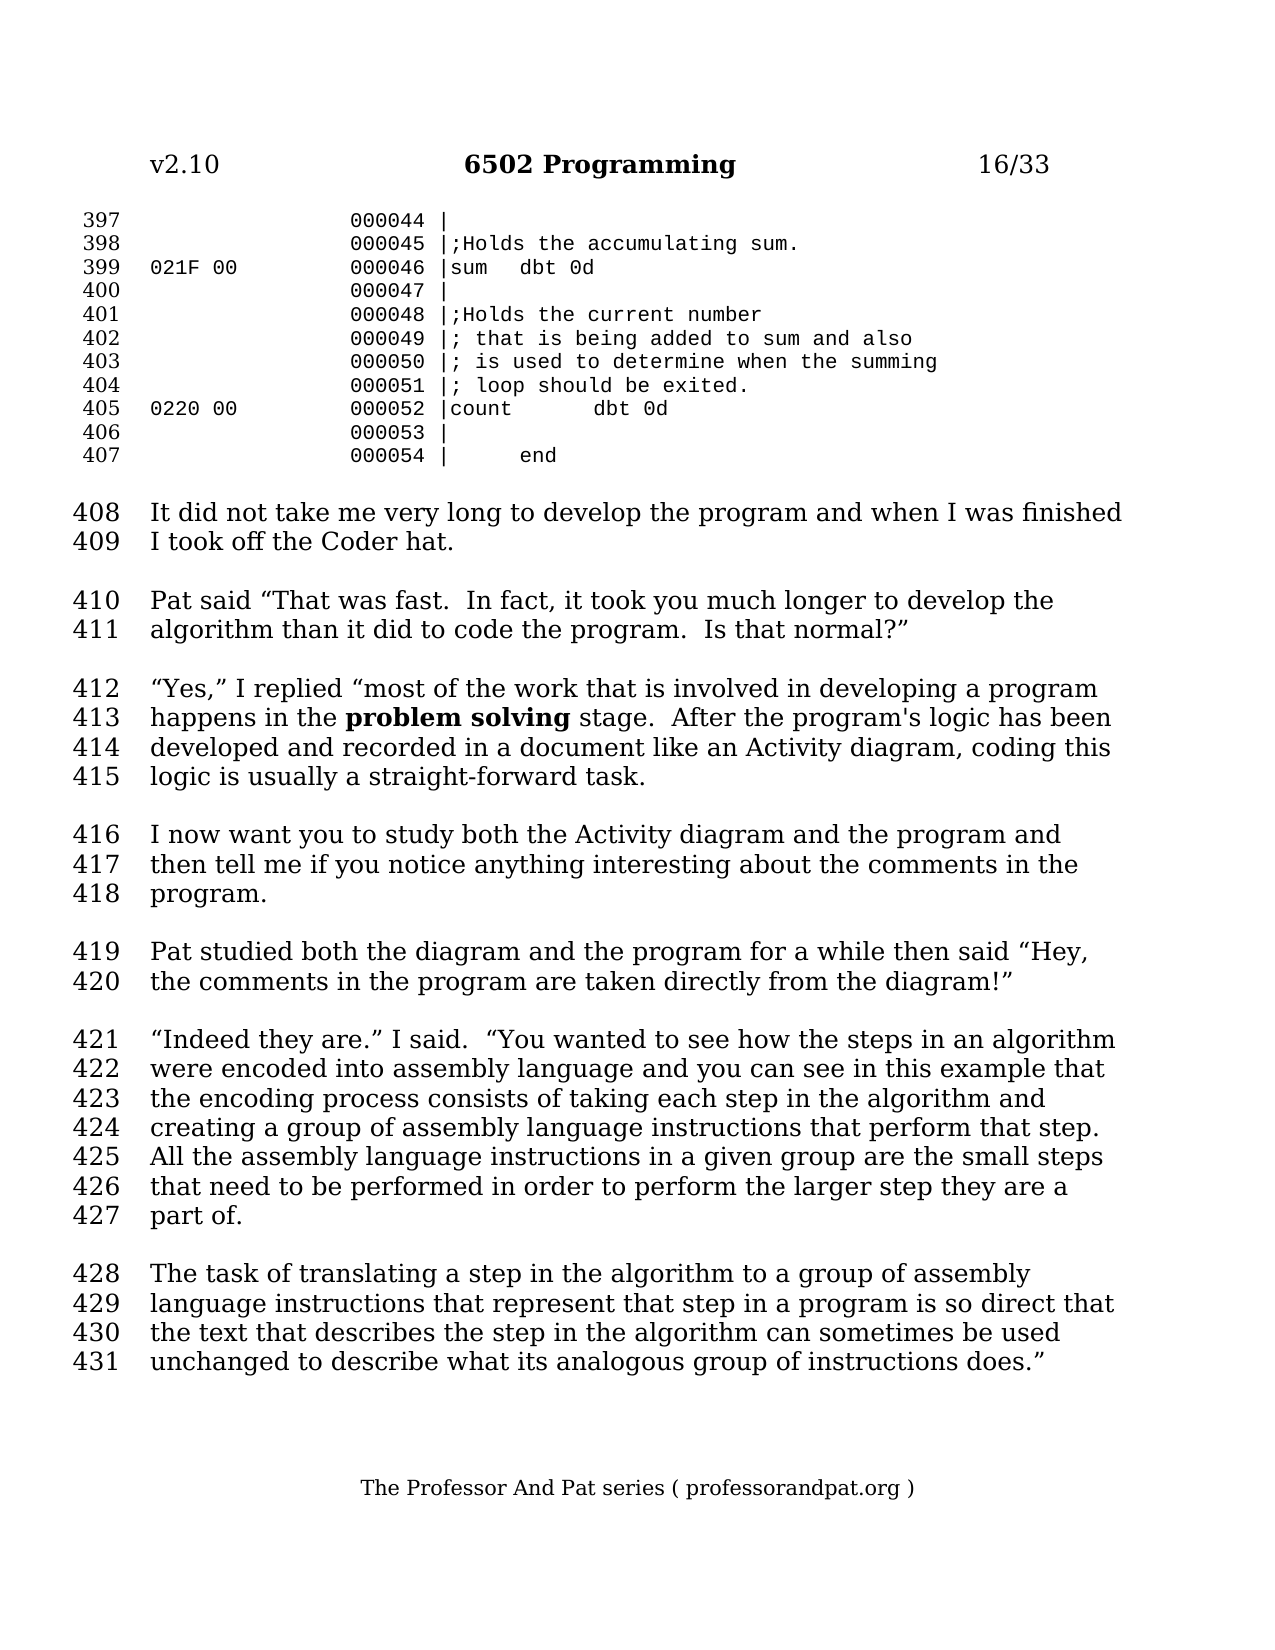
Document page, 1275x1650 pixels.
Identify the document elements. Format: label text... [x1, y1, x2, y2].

text Pat said “That was fast. In fact, it took you much longer to develop the algorithm than it did to code the program. Is that normal?” [150, 586, 1125, 644]
text 000050 |; is used to determine when the summing [150, 351, 1125, 375]
text 000049 |; that is being added to sum and also [150, 328, 1125, 351]
text 000048 |;Holds the current number [150, 304, 1125, 328]
text 000044 | [150, 210, 1125, 233]
text 021F 00 000046 |sum dbt 0d [150, 257, 1125, 281]
text 000053 | [150, 422, 1125, 445]
text “Indeed they are.” I said. “You wanted to see how the steps in an algorithm were encoded into assembly language and you can see in this example that the encoding process consists of taking each step in the algorithm and creating a group of assembly language instructions that perform that step. All the assembly language instructions in a given group are the small steps that need to be performed in order to perform the larger step they are a part of. [150, 1025, 1125, 1230]
text 000045 |;Holds the accumulating sum. [150, 233, 1125, 257]
text 000051 |; loop should be exited. [150, 375, 1125, 398]
text The task of translating a step in the algorithm to a group of assembly language instructions that represent that step in a program is so direct that the text that describes the step in the algorithm can sometimes be used unchanged to describe what its analogous group of instructions does.” [150, 1259, 1125, 1377]
text 000054 | end [150, 445, 1125, 469]
text Pat studied both the diagram and the program for a while then said “Hey, the comments in the program are taken directly from the diagram!” [150, 938, 1125, 996]
text 0220 00 000052 |count dbt 0d [150, 398, 1125, 422]
text I now want you to study both the Activity diagram and the program and then tell me if you notice anything interesting about the comments in the program. [150, 821, 1125, 908]
text “Yes,” I replied “most of the work that is involved in developing a program happens in the problem solving stage. After the program's logic has been developed and recorded in a document like an Activity diagram, coding this logic is usually a straight-forward task. [150, 674, 1125, 791]
text 000047 | [150, 281, 1125, 304]
text It did not take me very long to develop the program and when I was finished I took off the Coder hat. [150, 498, 1125, 557]
